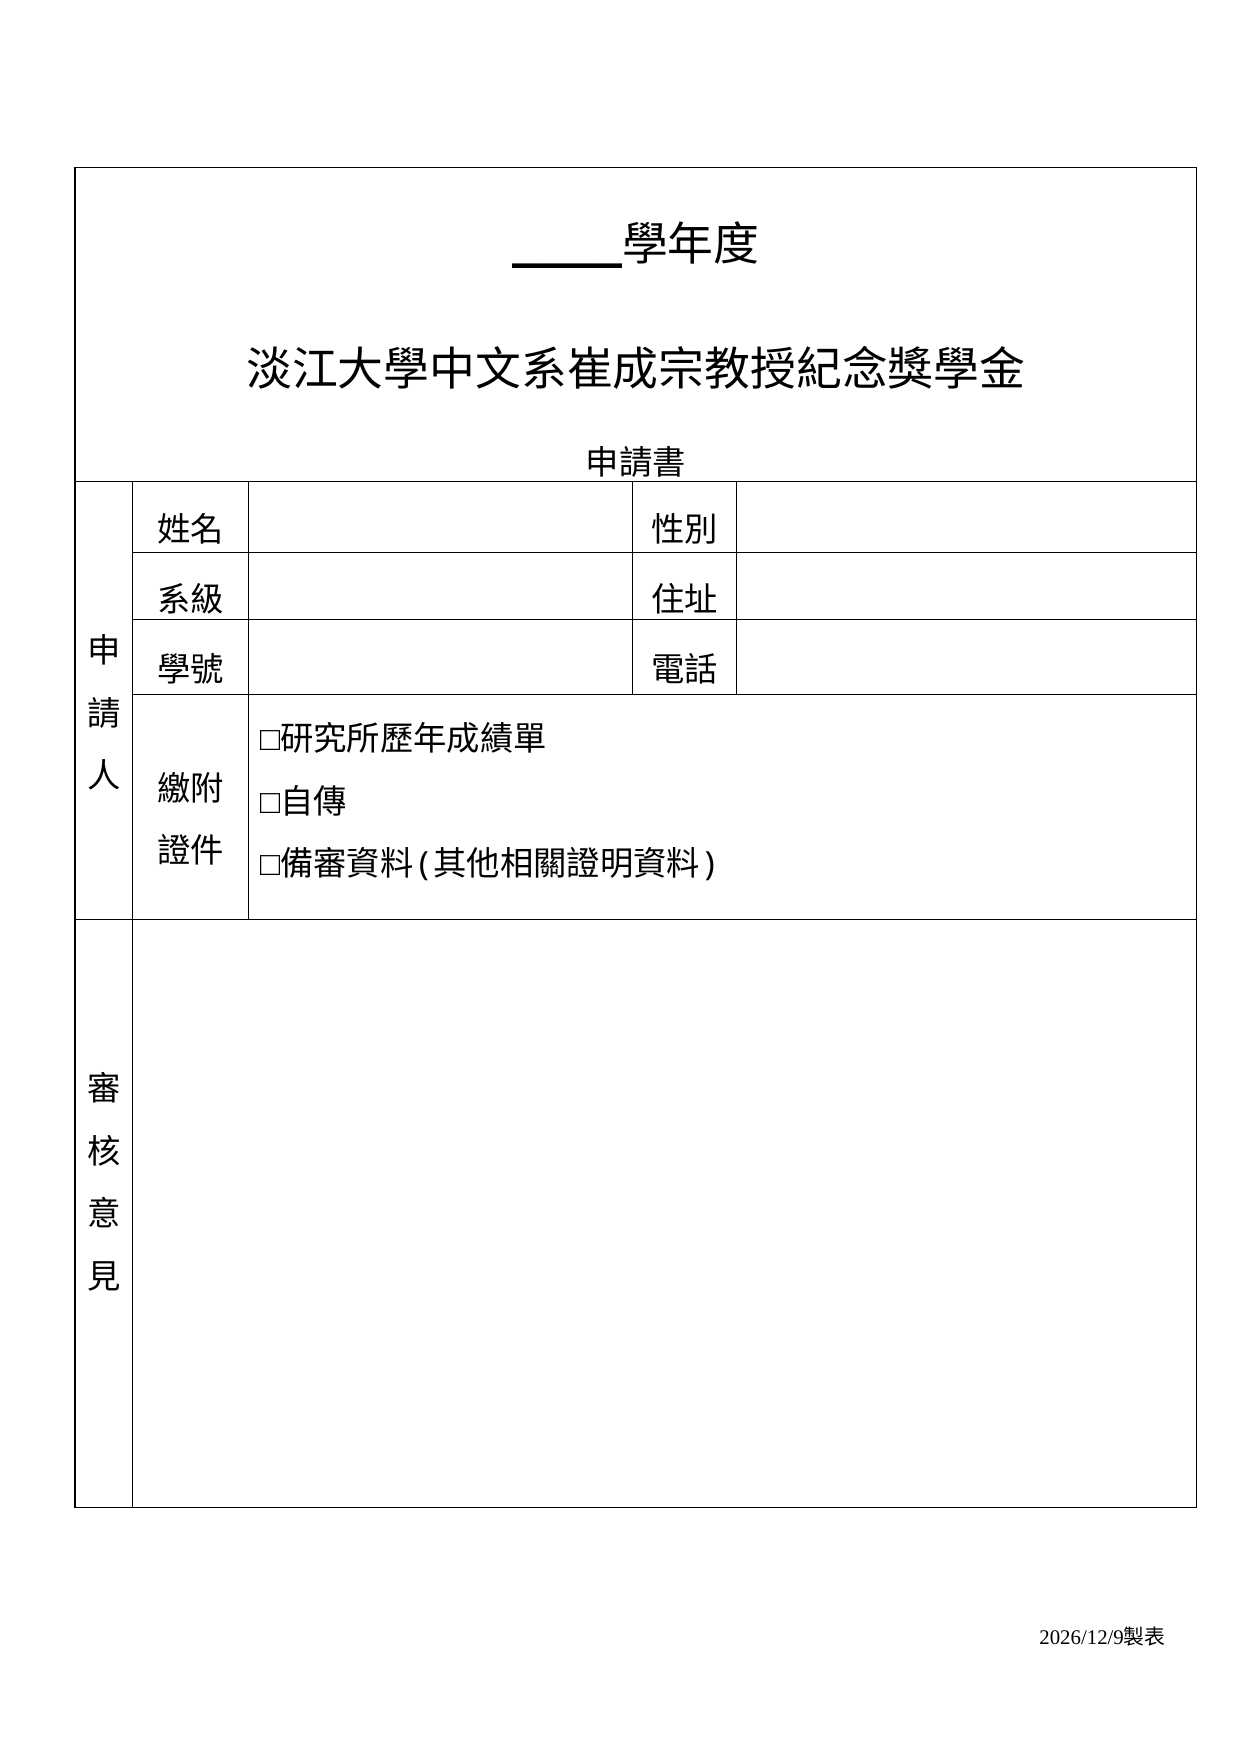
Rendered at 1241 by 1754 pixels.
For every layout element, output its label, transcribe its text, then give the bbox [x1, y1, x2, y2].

table_cell 電話 [633, 620, 736, 693]
table_cell 繳附證件 [133, 695, 248, 919]
table_cell 姓名 [133, 482, 248, 552]
table_cell 學號 [133, 620, 248, 693]
table_cell 住址 [633, 553, 736, 619]
table_cell 系級 [133, 553, 248, 619]
table_cell 審核意見 [76, 920, 132, 1507]
table_cell [737, 620, 1196, 693]
table_cell 申請人 [76, 482, 132, 919]
table_cell □研究所歷年成績單 □自傳 □備審資料(其他相關證明資料) [249, 695, 1196, 919]
table_cell [737, 482, 1196, 552]
table_cell [133, 920, 1196, 1507]
table_cell 性別 [633, 482, 736, 552]
table_cell [249, 482, 632, 552]
table_cell [249, 620, 632, 693]
table_header ____學年度 淡江大學中文系崔成宗教授紀念獎學金 申請書 [76, 168, 1196, 481]
table_cell [249, 553, 632, 619]
table_cell [737, 553, 1196, 619]
